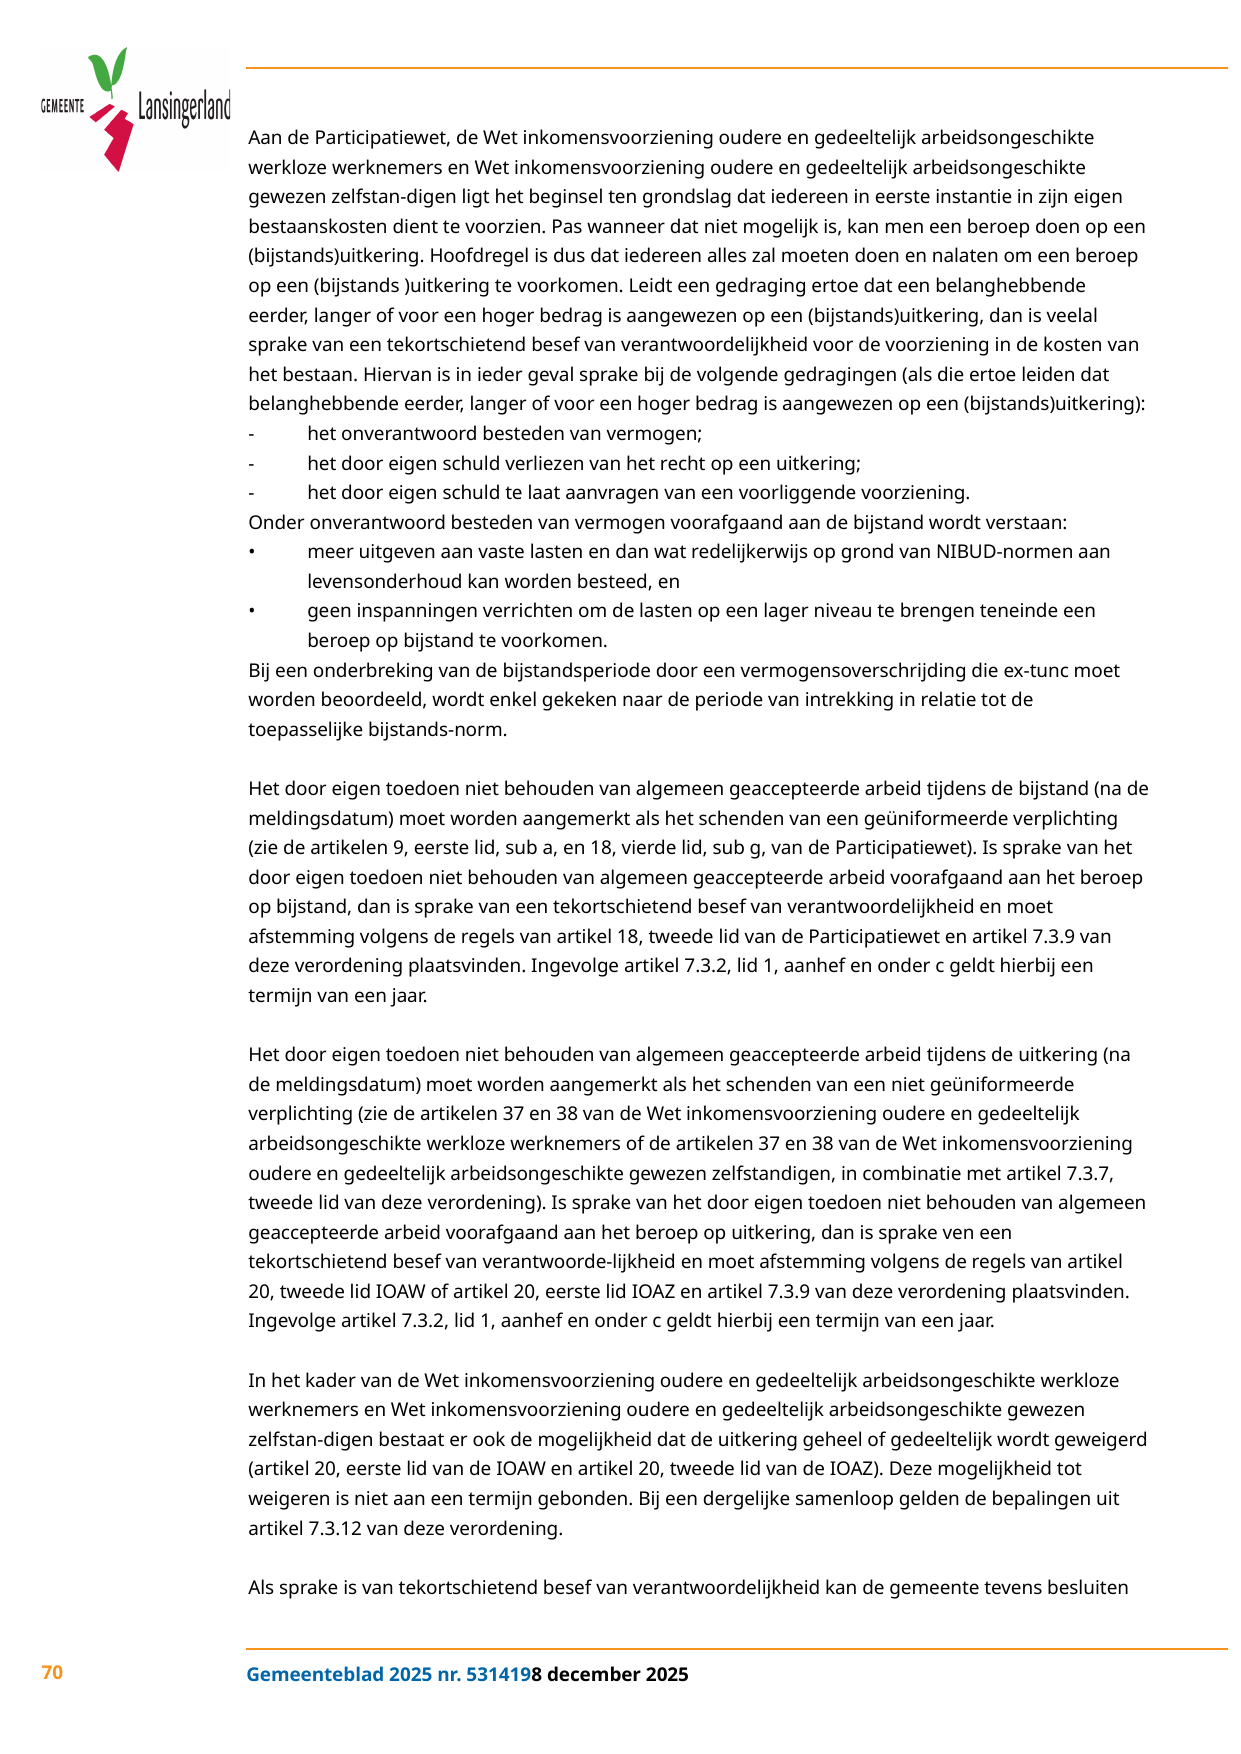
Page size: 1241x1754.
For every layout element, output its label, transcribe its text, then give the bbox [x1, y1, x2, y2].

text Aan de Participatiewet, de Wet inkomensvoorziening oudere en gedeeltelijk arbeidsongeschikte werkloze werknemers en Wet inkomensvoorziening oudere en gedeeltelijk arbeidsongeschikte gewezen zelfstan-digen ligt het beginsel ten grondslag dat iedereen in eerste instantie in zijn eigen bestaanskosten dient te voorzien. Pas wanneer dat niet mogelijk is, kan men een beroep doen op een (bijstands)uitkering. Hoofdregel is dus dat iedereen alles zal moeten doen en nalaten om een beroep op een (bijstands )uitkering te voorkomen. Leidt een gedraging ertoe dat een belanghebbende eerder, langer of voor een hoger bedrag is aangewezen op een (bijstands)uitkering, dan is veelal sprake van een tekortschietend besef van verantwoordelijkheid voor de voorziening in de kosten van het bestaan. Hiervan is in ieder geval sprake bij de volgende gedragingen (als die ertoe leiden dat belanghebbende eerder, langer of voor een hoger bedrag is aangewezen op een (bijstands)uitkering): [248, 124, 1152, 416]
list het door eigen schuld te laat aanvragen van een voorliggende voorziening. [248, 479, 1152, 505]
text Als sprake is van tekortschietend besef van verantwoordelijkheid kan de gemeente tevens besluiten [248, 1574, 1152, 1600]
text Bij een onderbreking van de bijstandsperiode door een vermogensoverschrijding die ex-tunc moet worden beoordeeld, wordt enkel gekeken naar de periode van intrekking in relatie tot de toepasselijke bijstands-norm. [248, 657, 1152, 742]
list het door eigen schuld verliezen van het recht op een uitkering; [248, 450, 1152, 476]
list het onverantwoord besteden van vermogen; [248, 420, 1152, 446]
text Het door eigen toedoen niet behouden van algemeen geaccepteerde arbeid tijdens de uitkering (na de meldingsdatum) moet worden aangemerkt als het schenden van een niet geüniformeerde verplichting (zie de artikelen 37 en 38 van de Wet inkomensvoorziening oudere en gedeeltelijk arbeidsongeschikte werkloze werknemers of de artikelen 37 en 38 van de Wet inkomensvoorziening oudere en gedeeltelijk arbeidsongeschikte gewezen zelfstandigen, in combinatie met artikel 7.3.7, tweede lid van deze verordening). Is sprake van het door eigen toedoen niet behouden van algemeen geaccepteerde arbeid voorafgaand aan het beroep op uitkering, dan is sprake ven een tekortschietend besef van verantwoorde-lijkheid en moet afstemming volgens de regels van artikel 20, tweede lid IOAW of artikel 20, eerste lid IOAZ en artikel 7.3.9 van deze verordening plaatsvinden. Ingevolge artikel 7.3.2, lid 1, aanhef en onder c geldt hierbij een termijn van een jaar. [248, 1041, 1152, 1333]
text Onder onverantwoord besteden van vermogen voorafgaand aan de bijstand wordt verstaan: [248, 509, 1152, 535]
list geen inspanningen verrichten om de lasten op een lager niveau te brengen teneinde een beroep op bijstand te voorkomen. [248, 598, 1152, 653]
picture [41, 47, 231, 172]
list meer uitgeven aan vaste lasten en dan wat redelijkerwijs op grond van NIBUD-normen aan levensonderhoud kan worden besteed, en [248, 538, 1152, 594]
text Het door eigen toedoen niet behouden van algemeen geaccepteerde arbeid tijdens de bijstand (na de meldingsdatum) moet worden aangemerkt als het schenden van een geüniformeerde verplichting (zie de artikelen 9, eerste lid, sub a, en 18, vierde lid, sub g, van de Participatiewet). Is sprake van het door eigen toedoen niet behouden van algemeen geaccepteerde arbeid voorafgaand aan het beroep op bijstand, dan is sprake van een tekortschietend besef van verantwoordelijkheid en moet afstemming volgens de regels van artikel 18, tweede lid van de Participatiewet en artikel 7.3.9 van deze verordening plaatsvinden. Ingevolge artikel 7.3.2, lid 1, aanhef en onder c geldt hierbij een termijn van een jaar. [248, 775, 1152, 1008]
text In het kader van de Wet inkomensvoorziening oudere en gedeeltelijk arbeidsongeschikte werkloze werknemers en Wet inkomensvoorziening oudere en gedeeltelijk arbeidsongeschikte gewezen zelfstan-digen bestaat er ook de mogelijkheid dat de uitkering geheel of gedeeltelijk wordt geweigerd (artikel 20, eerste lid van de IOAW en artikel 20, tweede lid van de IOAZ). Deze mogelijkheid tot weigeren is niet aan een termijn gebonden. Bij een dergelijke samenloop gelden de bepalingen uit artikel 7.3.12 van deze verordening. [248, 1367, 1152, 1541]
